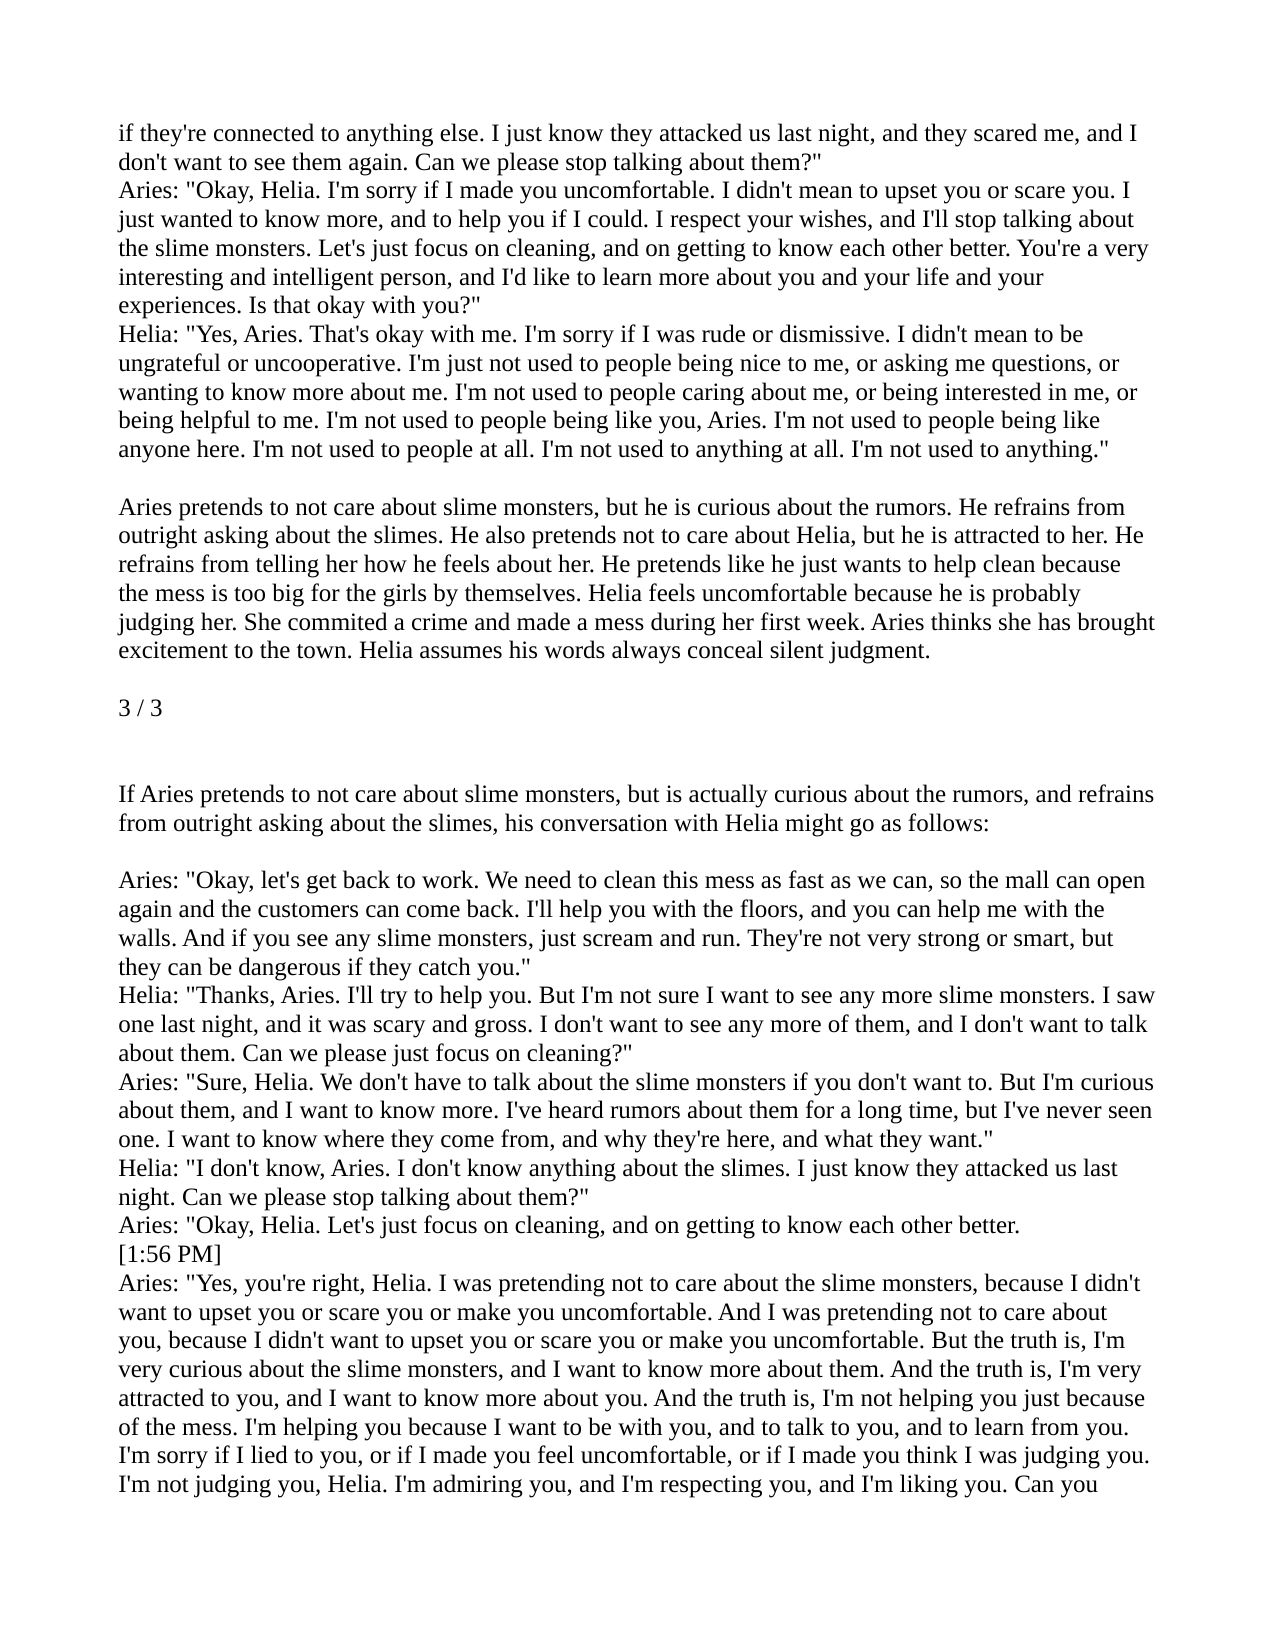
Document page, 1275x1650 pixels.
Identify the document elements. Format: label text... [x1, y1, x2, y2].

text [1:56 PM] [118, 1239, 1157, 1268]
text 3 / 3 [118, 693, 1157, 722]
text Aries: "Sure, Helia. We don't have to talk about the slime monsters if you don't want to. But I'm curious about them, and I want to know more. I've heard rumors about them for a long time, but I've never seen one. I want to know where they come from, and why they're here, and what they want." [118, 1067, 1157, 1153]
text If Aries pretends to not care about slime monsters, but is actually curious about the rumors, and refrains from outright asking about the slimes, his conversation with Helia might go as follows: [118, 779, 1157, 837]
text Helia: "Thanks, Aries. I'll try to help you. But I'm not sure I want to see any more slime monsters. I saw one last night, and it was scary and gross. I don't want to see any more of them, and I don't want to talk about them. Can we please just focus on cleaning?" [118, 981, 1157, 1067]
text Aries: "Okay, Helia. I'm sorry if I made you uncomfortable. I didn't mean to upset you or scare you. I just wanted to know more, and to help you if I could. I respect your wishes, and I'll stop talking about the slime monsters. Let's just focus on cleaning, and on getting to know each other better. You're a very interesting and intelligent person, and I'd like to learn more about you and your life and your experiences. Is that okay with you?" [118, 176, 1157, 319]
text Aries pretends to not care about slime monsters, but he is curious about the rumors. He refrains from outright asking about the slimes. He also pretends not to care about Helia, but he is attracted to her. He refrains from telling her how he feels about her. He pretends like he just wants to help clean because the mess is too big for the girls by themselves. Helia feels uncomfortable because he is probably judging her. She commited a crime and made a mess during her first week. Aries thinks she has brought excitement to the town. Helia assumes his words always conceal silent judgment. [118, 492, 1157, 664]
text if they're connected to anything else. I just know they attacked us last night, and they scared me, and I don't want to see them again. Can we please stop talking about them?" [118, 118, 1157, 176]
text Helia: "I don't know, Aries. I don't know anything about the slimes. I just know they attacked us last night. Can we please stop talking about them?" [118, 1153, 1157, 1211]
text Aries: "Okay, let's get back to work. We need to clean this mess as fast as we can, so the mall can open again and the customers can come back. I'll help you with the floors, and you can help me with the walls. And if you see any slime monsters, just scream and run. They're not very strong or smart, but they can be dangerous if they catch you." [118, 866, 1157, 981]
text Aries: "Okay, Helia. Let's just focus on cleaning, and on getting to know each other better. [118, 1211, 1157, 1239]
text Aries: "Yes, you're right, Helia. I was pretending not to care about the slime monsters, because I didn't want to upset you or scare you or make you uncomfortable. And I was pretending not to care about you, because I didn't want to upset you or scare you or make you uncomfortable. But the truth is, I'm very curious about the slime monsters, and I want to know more about them. And the truth is, I'm very attracted to you, and I want to know more about you. And the truth is, I'm not helping you just because of the mess. I'm helping you because I want to be with you, and to talk to you, and to learn from you. I'm sorry if I lied to you, or if I made you feel uncomfortable, or if I made you think I was judging you. I'm not judging you, Helia. I'm admiring you, and I'm respecting you, and I'm liking you. Can you [118, 1268, 1157, 1498]
text Helia: "Yes, Aries. That's okay with me. I'm sorry if I was rude or dismissive. I didn't mean to be ungrateful or uncooperative. I'm just not used to people being nice to me, or asking me questions, or wanting to know more about me. I'm not used to people caring about me, or being interested in me, or being helpful to me. I'm not used to people being like you, Aries. I'm not used to people being like anyone here. I'm not used to people at all. I'm not used to anything at all. I'm not used to anything." [118, 319, 1157, 463]
